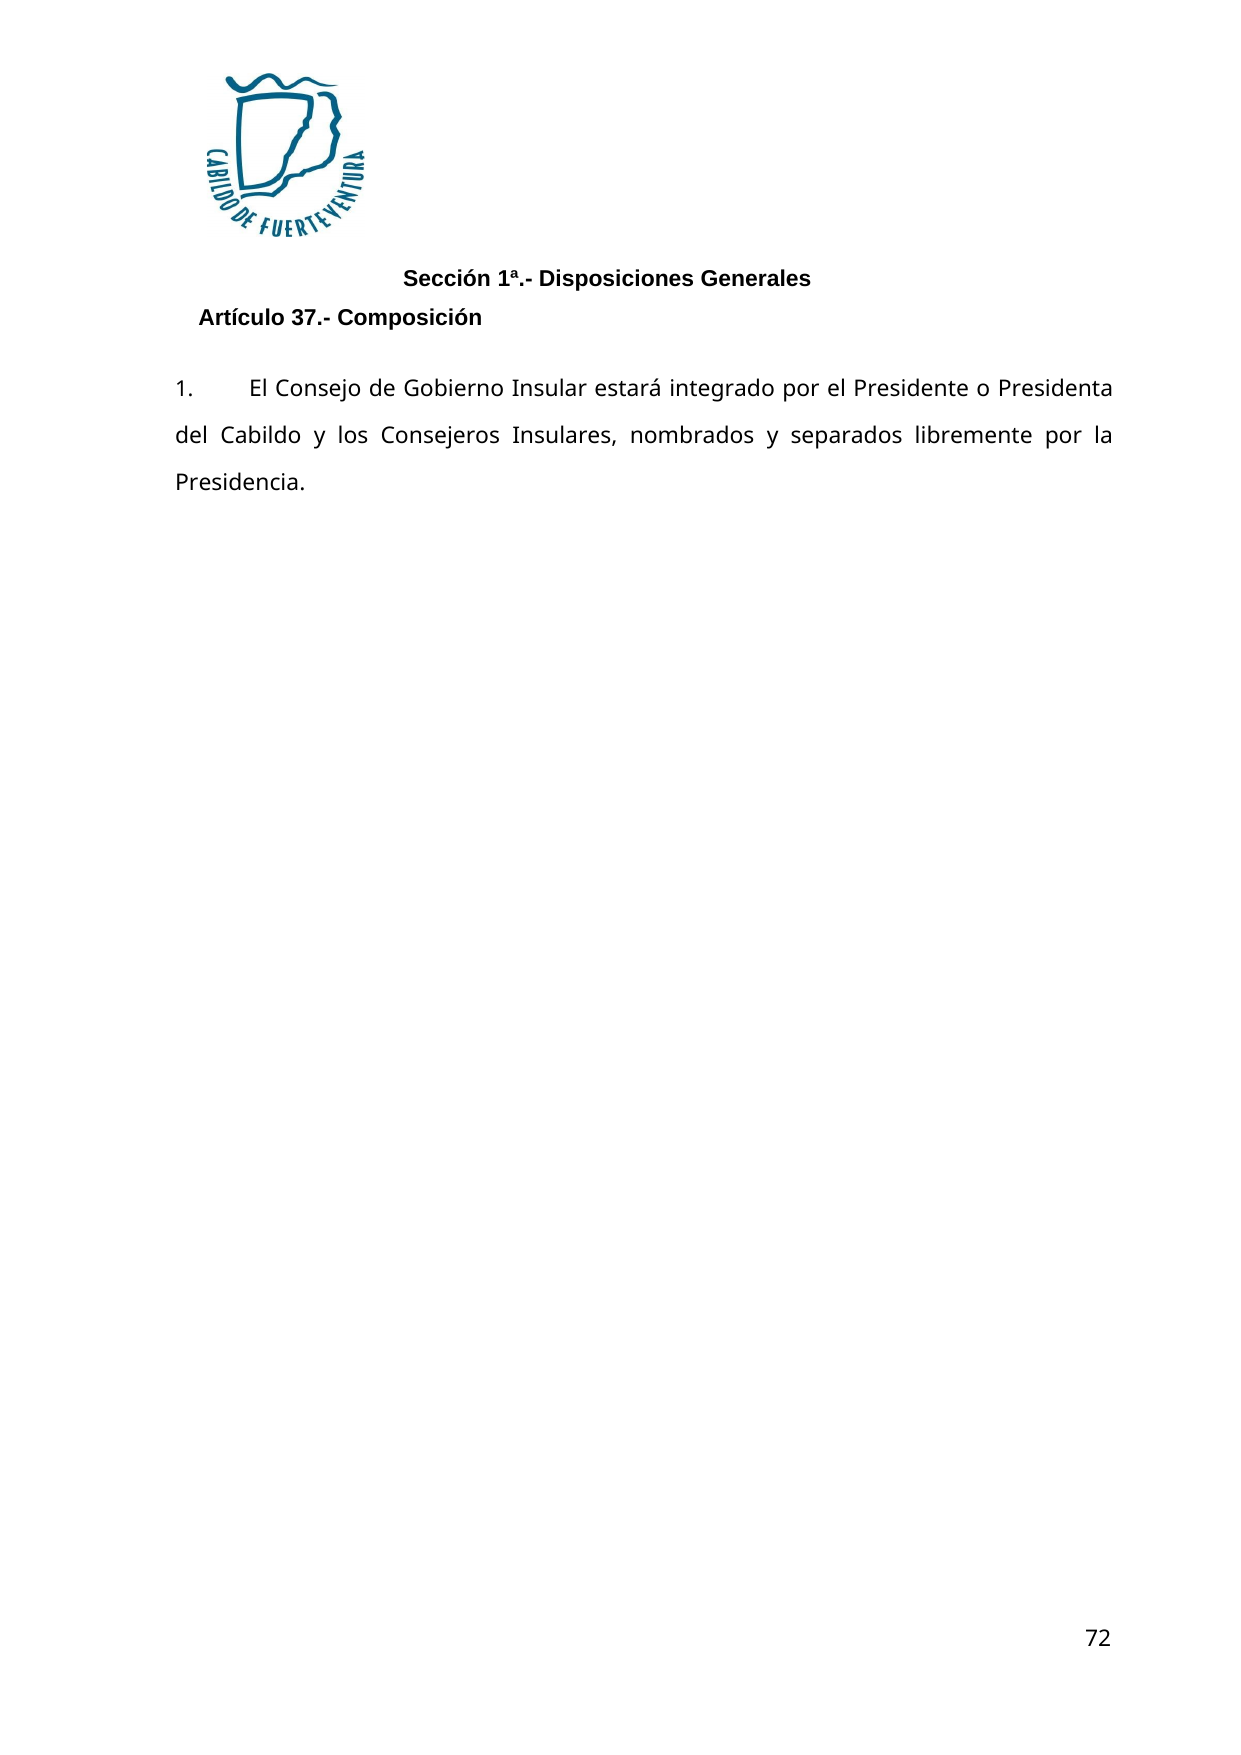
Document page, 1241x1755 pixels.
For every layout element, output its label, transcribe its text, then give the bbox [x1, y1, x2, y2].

list El Consejo de Gobierno Insular estará integrado por el Presidente o Presidenta del Cabildo y los Consejeros Insulares, nombrados y separados libremente por la Presidencia. [175, 372, 1114, 497]
text Sección 1ª.- Disposiciones Generales Artículo 37.- Composición [198, 265, 866, 331]
